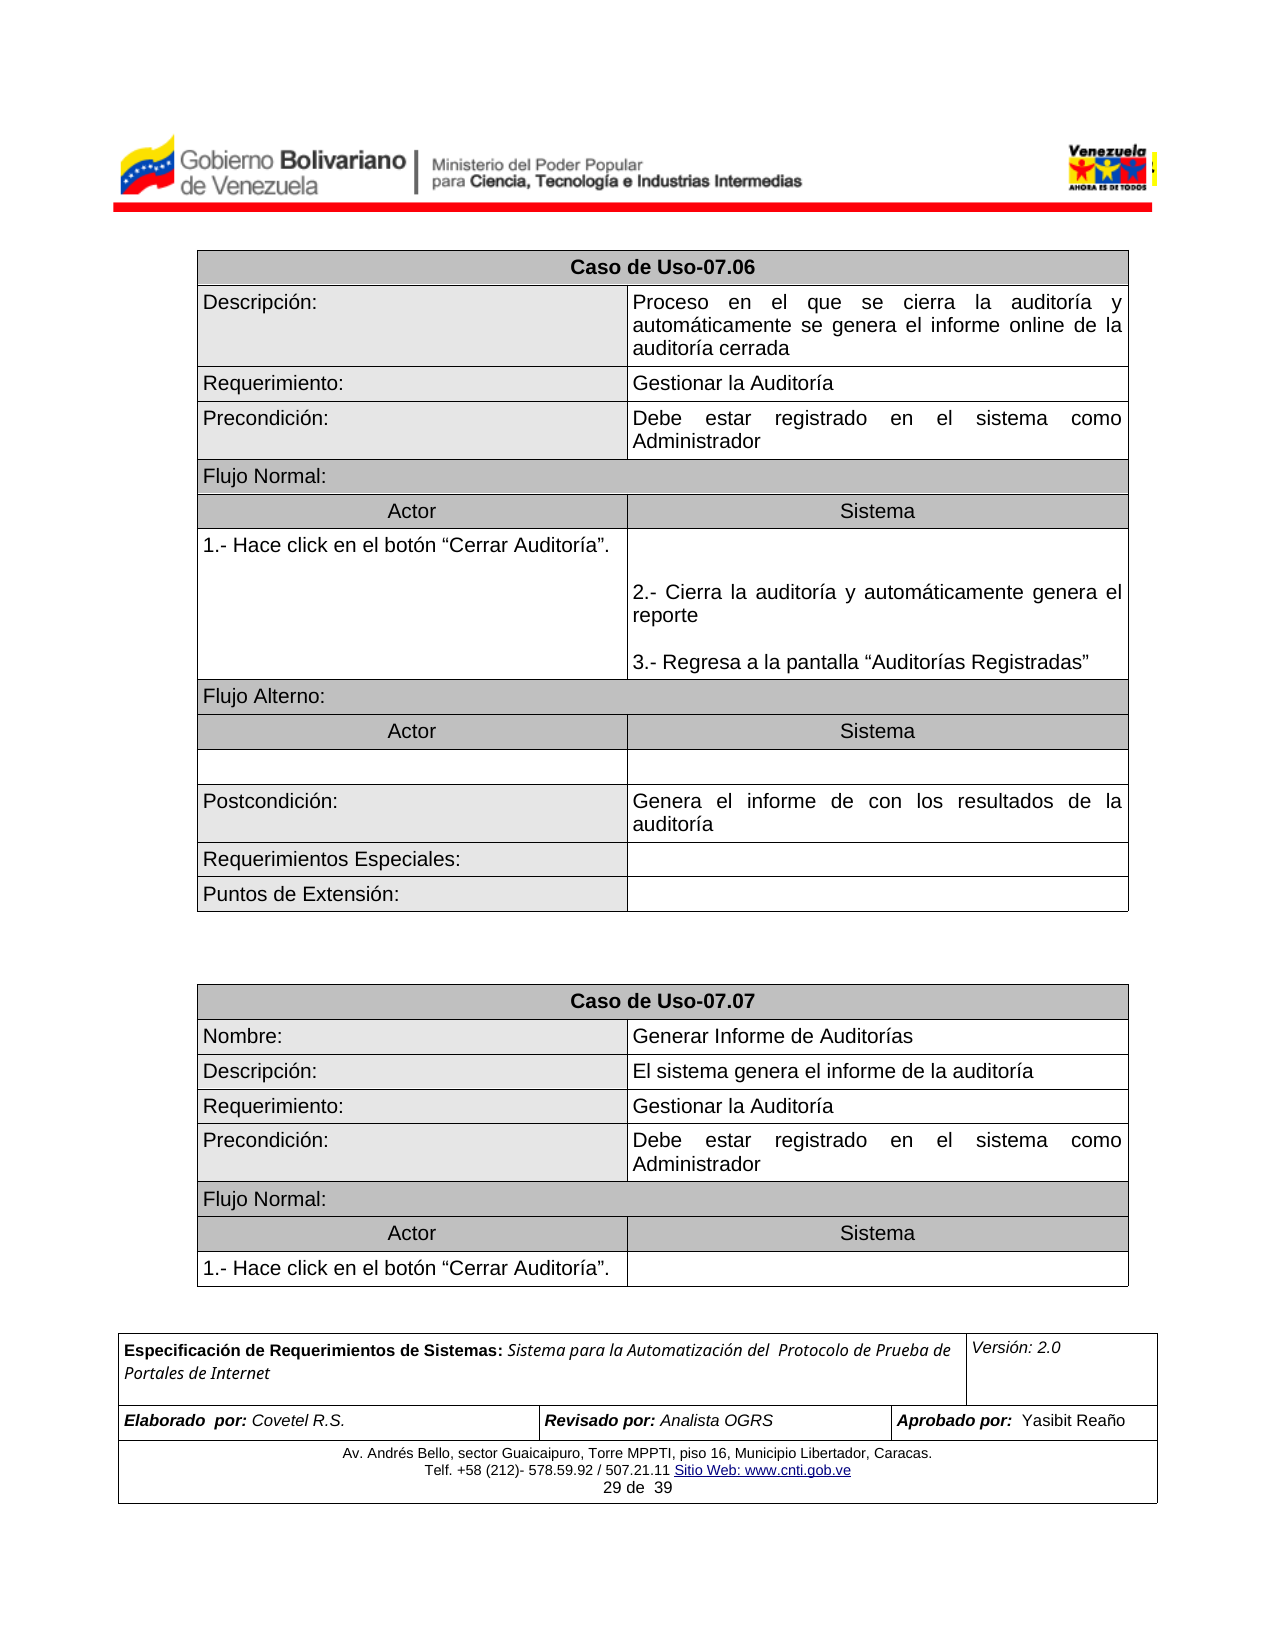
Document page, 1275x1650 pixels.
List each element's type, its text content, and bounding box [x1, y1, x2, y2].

table_cell [628, 877, 1128, 911]
table_cell [628, 843, 1128, 876]
table_cell [198, 750, 627, 783]
table_cell 1.- Hace click en el botón “Cerrar Auditoría”. [198, 529, 627, 679]
table_cell Actor [198, 495, 627, 528]
table_cell Actor [198, 715, 627, 749]
table_cell Nombre: [198, 1020, 627, 1054]
table_cell Proceso en el que se cierra la auditoría y automáticamente se genera el informe online de la auditoría cerrada [628, 286, 1128, 366]
table_cell 2.- Cierra la auditoría y automáticamente genera el reporte 3.- Regresa a la pantalla “Auditorías Registradas” [628, 529, 1128, 679]
table_cell Requerimientos Especiales: [198, 843, 627, 876]
table_cell Sistema [628, 715, 1128, 749]
table_cell Generar Informe de Auditorías [628, 1020, 1128, 1054]
table_cell Flujo Normal: [198, 1182, 1128, 1216]
table_header Caso de Uso-07.07 [198, 985, 1128, 1019]
table_cell Descripción: [198, 1055, 627, 1088]
table_cell Gestionar la Auditoría [628, 1090, 1128, 1123]
table_cell [628, 750, 1128, 783]
table_cell Debe estar registrado en el sistema como Administrador [628, 402, 1128, 459]
table_cell El sistema genera el informe de la auditoría [628, 1055, 1128, 1088]
table_cell Sistema [628, 1217, 1128, 1251]
table_cell Flujo Alterno: [198, 680, 1128, 714]
table_cell Genera el informe de con los resultados de la auditoría [628, 785, 1128, 842]
table_cell Precondición: [198, 1124, 627, 1181]
table_cell Gestionar la Auditoría [628, 367, 1128, 401]
table_cell Sistema [628, 495, 1128, 528]
table_cell Requerimiento: [198, 367, 627, 401]
table_cell Requerimiento: [198, 1090, 627, 1123]
table_cell Puntos de Extensión: [198, 877, 627, 911]
table_cell Actor [198, 1217, 627, 1251]
table_cell Flujo Normal: [198, 460, 1128, 493]
table_cell Descripción: [198, 286, 627, 366]
table_cell Precondición: [198, 402, 627, 459]
table_cell Postcondición: [198, 785, 627, 842]
table_cell 1.- Hace click en el botón “Cerrar Auditoría”. [198, 1252, 627, 1286]
picture [113, 126, 1153, 212]
table_cell [628, 1252, 1128, 1286]
table_header Caso de Uso-07.06 [198, 251, 1128, 284]
table_cell Debe estar registrado en el sistema como Administrador [628, 1124, 1128, 1181]
